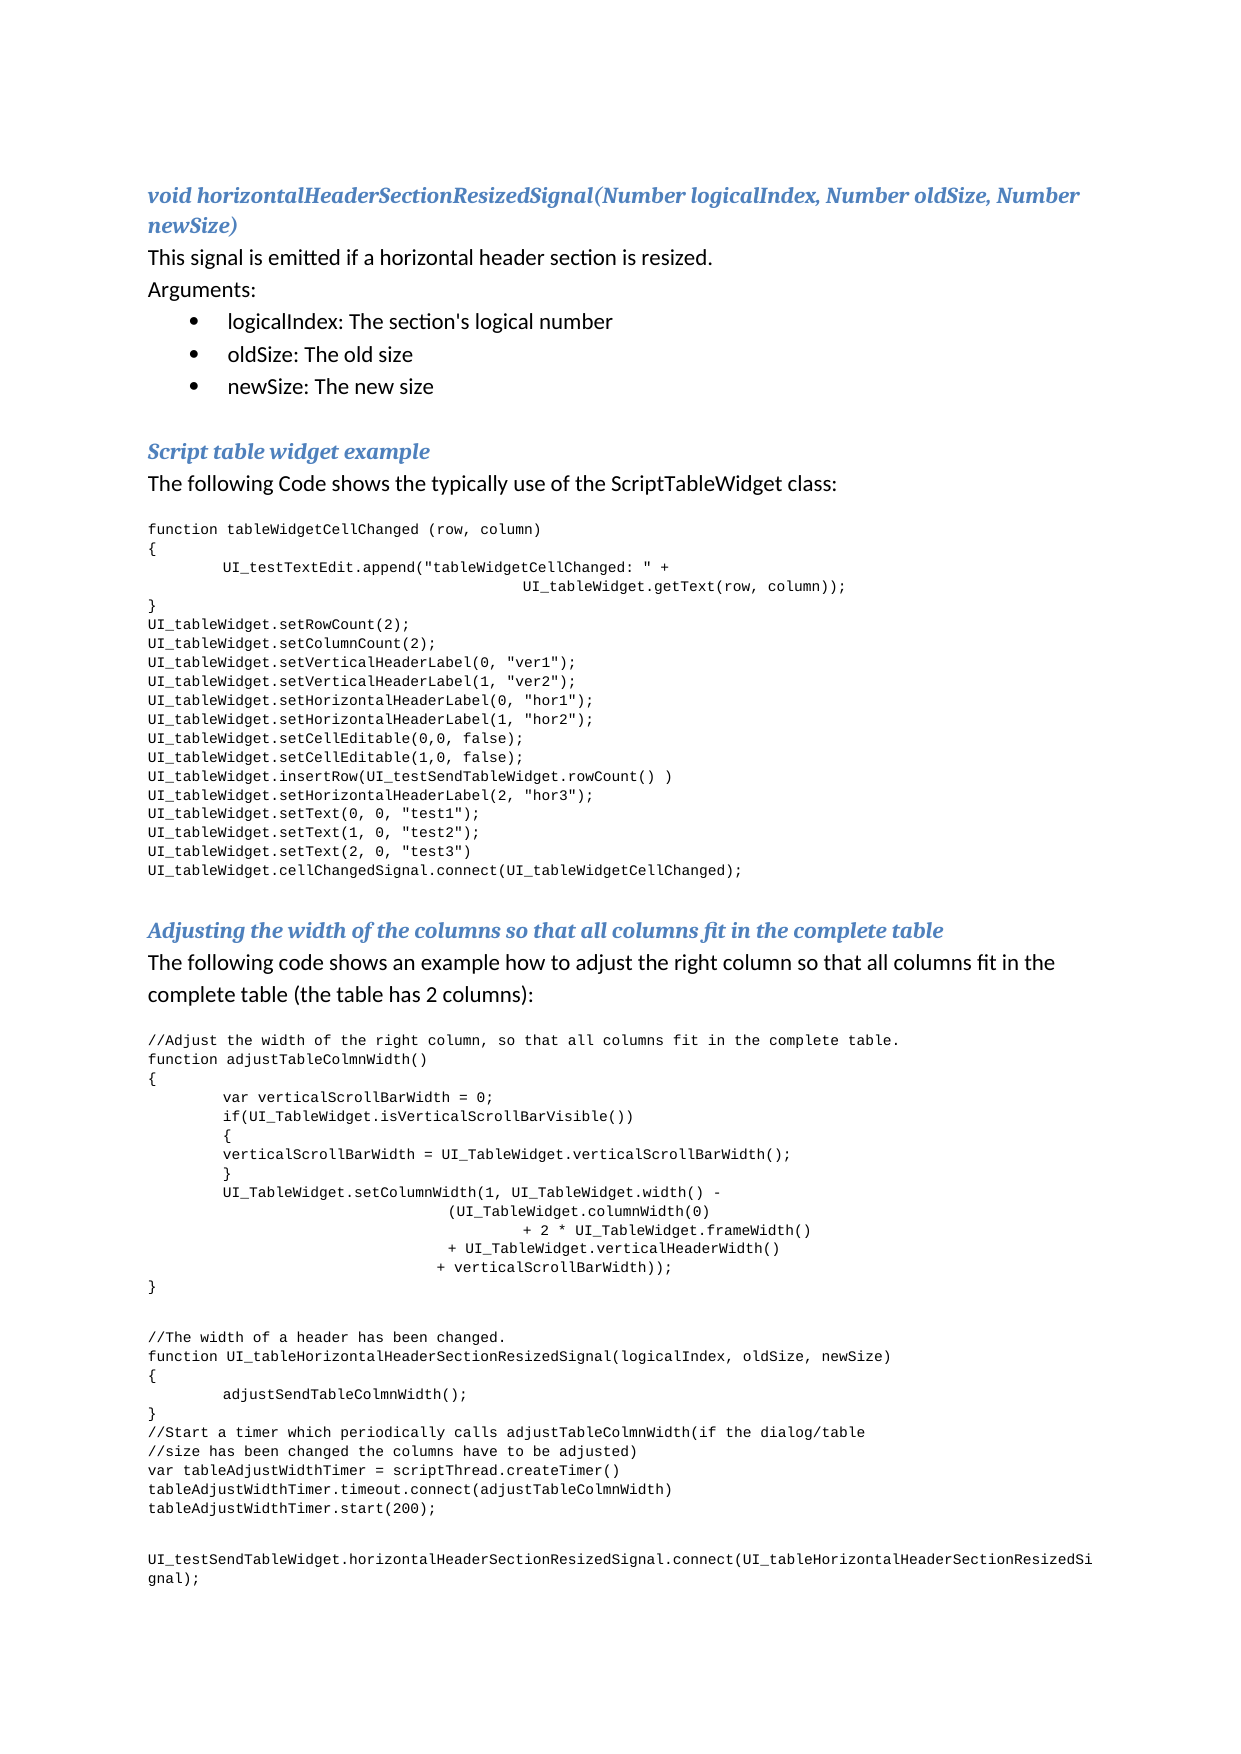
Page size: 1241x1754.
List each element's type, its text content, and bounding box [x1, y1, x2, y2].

text + UI_TableWidget.verticalHeaderWidth() [148, 1242, 1093, 1258]
text UI_tableWidget.cellChangedSignal.connect(UI_tableWidgetCellChanged); [148, 864, 1093, 880]
text //Start a timer which periodically calls adjustTableColmnWidth(if the dialog/table [148, 1426, 1093, 1442]
text var verticalScrollBarWidth = 0; [148, 1090, 1093, 1107]
text UI_tableWidget.setRowCount(2); [148, 617, 1093, 634]
text //The width of a header has been changed. [148, 1331, 1093, 1347]
text } [148, 1166, 1093, 1182]
text UI_tableWidget.getText(row, column)); [148, 579, 1093, 596]
text //Adjust the width of the right column, so that all columns fit in the complete table. [148, 1033, 1093, 1050]
text verticalScrollBarWidth = UI_TableWidget.verticalScrollBarWidth(); [148, 1147, 1093, 1163]
text } [148, 598, 1093, 615]
text This signal is emitted if a horizontal header section is resized. [148, 243, 1093, 271]
subtitle Adjusting the width of the columns so that all columns fit in the complete table [148, 918, 1093, 944]
text tableAdjustWidthTimer.start(200); [148, 1501, 1093, 1518]
text UI_tableWidget.setText(2, 0, "test3") [148, 845, 1093, 861]
text The following Code shows the typically use of the ScriptTableWidget class: [148, 469, 1093, 497]
text UI_TableWidget.setColumnWidth(1, UI_TableWidget.width() - [148, 1185, 1093, 1201]
text + 2 * UI_TableWidget.frameWidth() [148, 1223, 1093, 1239]
subtitle Script table widget example [148, 439, 1093, 466]
text //size has been changed the columns have to be adjusted) [148, 1444, 1093, 1461]
subtitle void horizontalHeaderSectionResizedSignal(Number logicalIndex, Number oldSize, Number newSize) [148, 183, 1093, 239]
list oldSize: The old size [190, 340, 1093, 368]
text UI_tableWidget.setVerticalHeaderLabel(1, "ver2"); [148, 674, 1093, 691]
text (UI_TableWidget.columnWidth(0) [148, 1204, 1093, 1220]
text { [148, 1128, 1093, 1144]
text UI_tableWidget.setText(1, 0, "test2"); [148, 826, 1093, 842]
text { [148, 1369, 1093, 1385]
text UI_testTextEdit.append("tableWidgetCellChanged: " + [148, 560, 1093, 577]
text function tableWidgetCellChanged (row, column) [148, 522, 1093, 539]
text { [148, 541, 1093, 558]
text function adjustTableColmnWidth() [148, 1052, 1093, 1069]
text UI_testSendTableWidget.horizontalHeaderSectionResizedSignal.connect(UI_tableHorizontalHeaderSectionResizedSignal); [148, 1552, 1093, 1588]
list newSize: The new size [190, 372, 1093, 400]
text UI_tableWidget.setCellEditable(1,0, false); [148, 750, 1093, 766]
text + verticalScrollBarWidth)); [148, 1261, 1093, 1277]
text } [148, 1407, 1093, 1423]
text UI_tableWidget.insertRow(UI_testSendTableWidget.rowCount() ) [148, 769, 1093, 785]
text adjustSendTableColmnWidth(); [148, 1388, 1093, 1404]
text var tableAdjustWidthTimer = scriptThread.createTimer() [148, 1463, 1093, 1480]
text } [148, 1279, 1093, 1296]
list logicalIndex: The section's logical number [190, 307, 1093, 336]
text function UI_tableHorizontalHeaderSectionResizedSignal(logicalIndex, oldSize, newSize) [148, 1350, 1093, 1366]
text UI_tableWidget.setColumnCount(2); [148, 636, 1093, 653]
text The following code shows an example how to adjust the right column so that all columns fit in the complete table (the table has 2 columns): [148, 948, 1093, 1008]
text UI_tableWidget.setText(0, 0, "test1"); [148, 807, 1093, 823]
text UI_tableWidget.setCellEditable(0,0, false); [148, 731, 1093, 747]
text if(UI_TableWidget.isVerticalScrollBarVisible()) [148, 1109, 1093, 1126]
text Arguments: [148, 275, 1093, 303]
text UI_tableWidget.setHorizontalHeaderLabel(1, "hor2"); [148, 712, 1093, 728]
text UI_tableWidget.setHorizontalHeaderLabel(2, "hor3"); [148, 788, 1093, 804]
text UI_tableWidget.setVerticalHeaderLabel(0, "ver1"); [148, 655, 1093, 672]
text UI_tableWidget.setHorizontalHeaderLabel(0, "hor1"); [148, 693, 1093, 709]
text { [148, 1071, 1093, 1088]
text tableAdjustWidthTimer.timeout.connect(adjustTableColmnWidth) [148, 1482, 1093, 1499]
